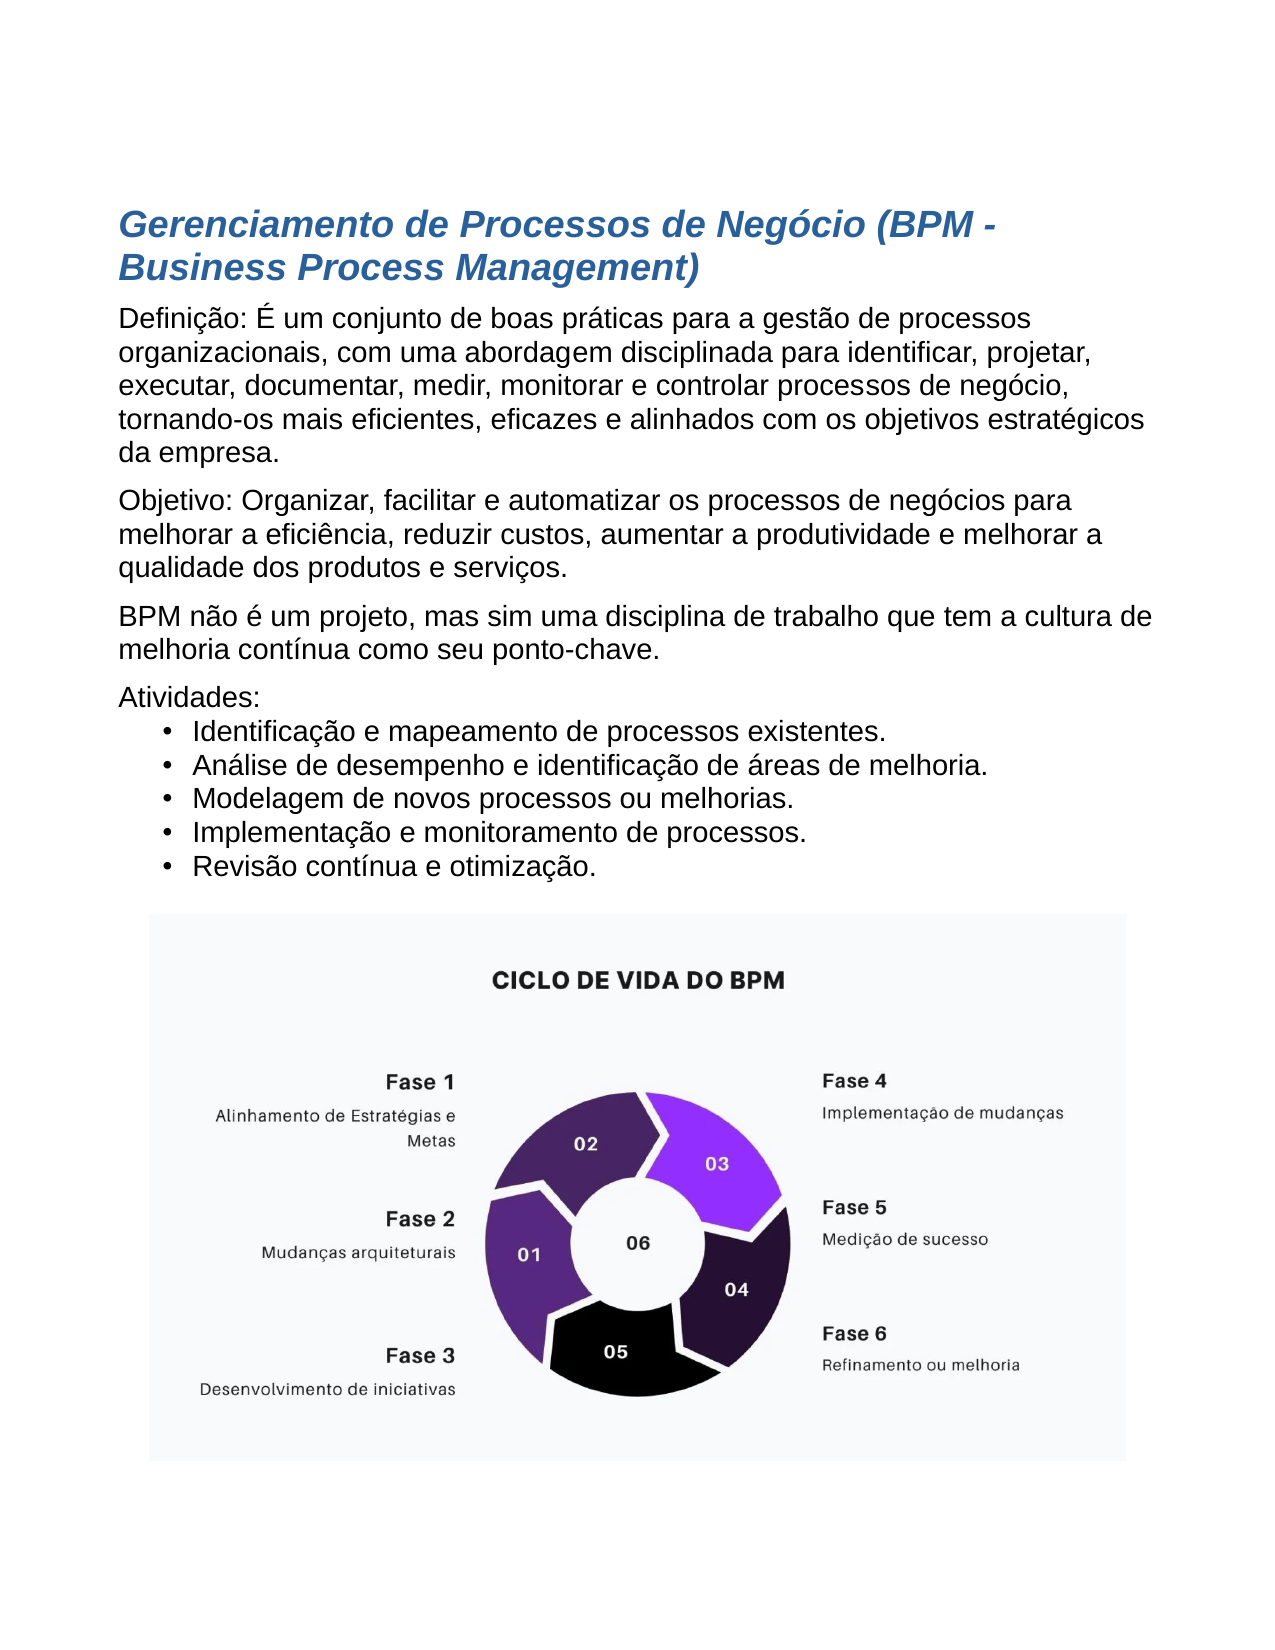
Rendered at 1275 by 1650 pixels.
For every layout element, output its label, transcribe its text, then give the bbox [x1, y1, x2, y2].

list Identificação e mapeamento de processos existentes. [162, 714, 1157, 748]
text Definição: É um conjunto de boas práticas para a gestão de processos organizacionais, com uma abordagem disciplinada para identificar, projetar, executar, documentar, medir, monitorar e controlar processos de negócio, tornando-os mais eficientes, eficazes e alinhados com os objetivos estratégicos da empresa. [118, 301, 1157, 469]
list Implementação e monitoramento de processos. [162, 815, 1157, 849]
list Análise de desempenho e identificação de áreas de melhoria. [162, 748, 1157, 781]
text BPM não é um projeto, mas sim uma disciplina de trabalho que tem a cultura de melhoria contínua como seu ponto-chave. [118, 599, 1157, 666]
text Atividades: [118, 680, 1157, 714]
list Modelagem de novos processos ou melhorias. [162, 781, 1157, 815]
subtitle Gerenciamento de Processos de Negócio (BPM - Business Process Management) [118, 201, 1157, 289]
list Revisão contínua e otimização. [162, 849, 1157, 883]
text Objetivo: Organizar, facilitar e automatizar os processos de negócios para melhorar a eficiência, reduzir custos, aumentar a produtividade e melhorar a qualidade dos produtos e serviços. [118, 483, 1157, 584]
picture [149, 911, 1127, 1461]
